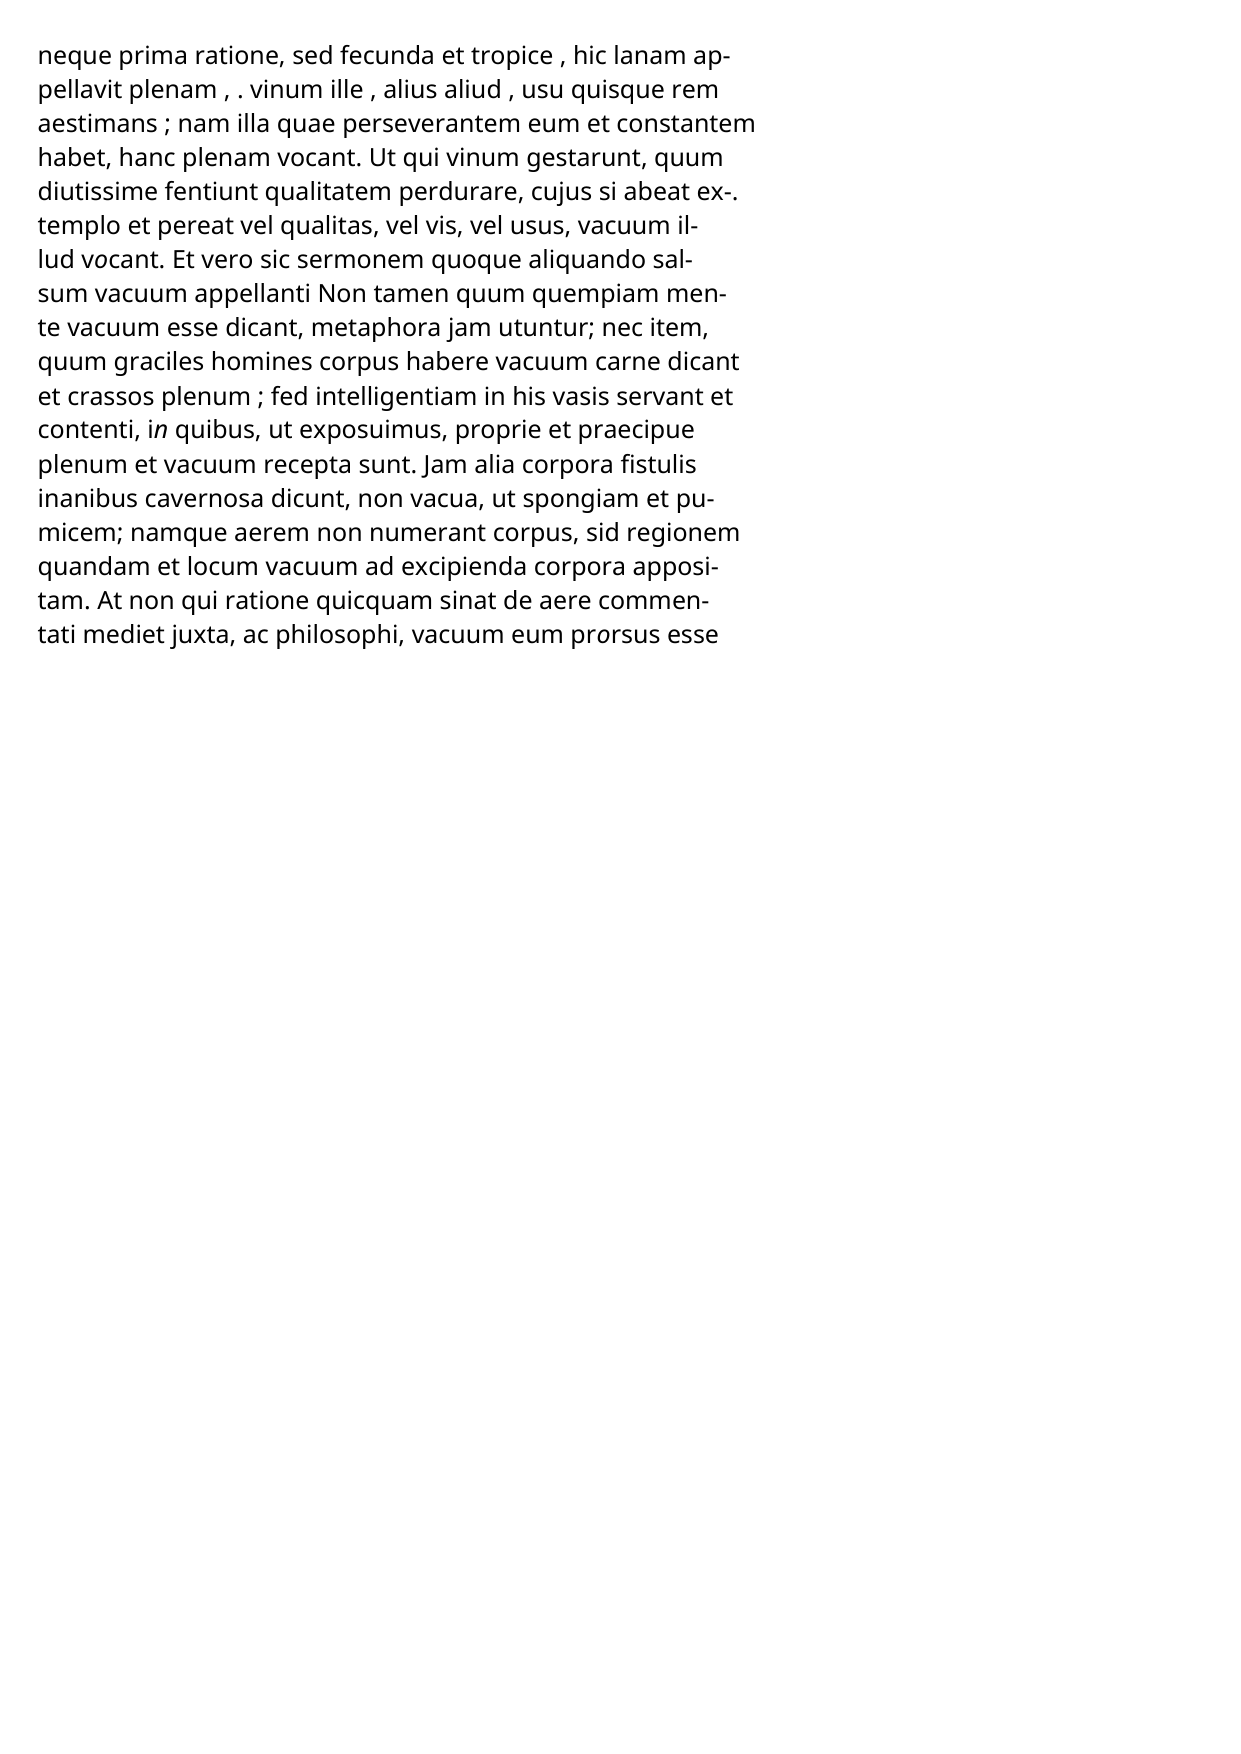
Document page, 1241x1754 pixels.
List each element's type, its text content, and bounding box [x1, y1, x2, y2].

text neque prima ratione, sed fecunda et tropice , hic lanam ap- pellavit plenam , . vinum ille , alius aliud , usu quisque rem aestimans ; nam illa quae perseverantem eum et constantem habet, hanc plenam vocant. Ut qui vinum gestarunt, quum diutissime fentiunt qualitatem perdurare, cujus si abeat ex-. templo et pereat vel qualitas, vel vis, vel usus, vacuum il- lud vocant. Et vero sic sermonem quoque aliquando sal- sum vacuum appellanti Non tamen quum quempiam men- te vacuum esse dicant, metaphora jam utuntur; nec item, quum graciles homines corpus habere vacuum carne dicant et crassos plenum ; fed intelligentiam in his vasis servant et contenti, in quibus, ut exposuimus, proprie et praecipue plenum et vacuum recepta sunt. Jam alia corpora fistulis inanibus cavernosa dicunt, non vacua, ut spongiam et pu- micem; namque aerem non numerant corpus, sid regionem quandam et locum vacuum ad excipienda corpora apposi- tam. At non qui ratione quicquam sinat de aere commen- tati mediet juxta, ac philosophi, vacuum eum prorsus esse [37, 37, 1203, 651]
